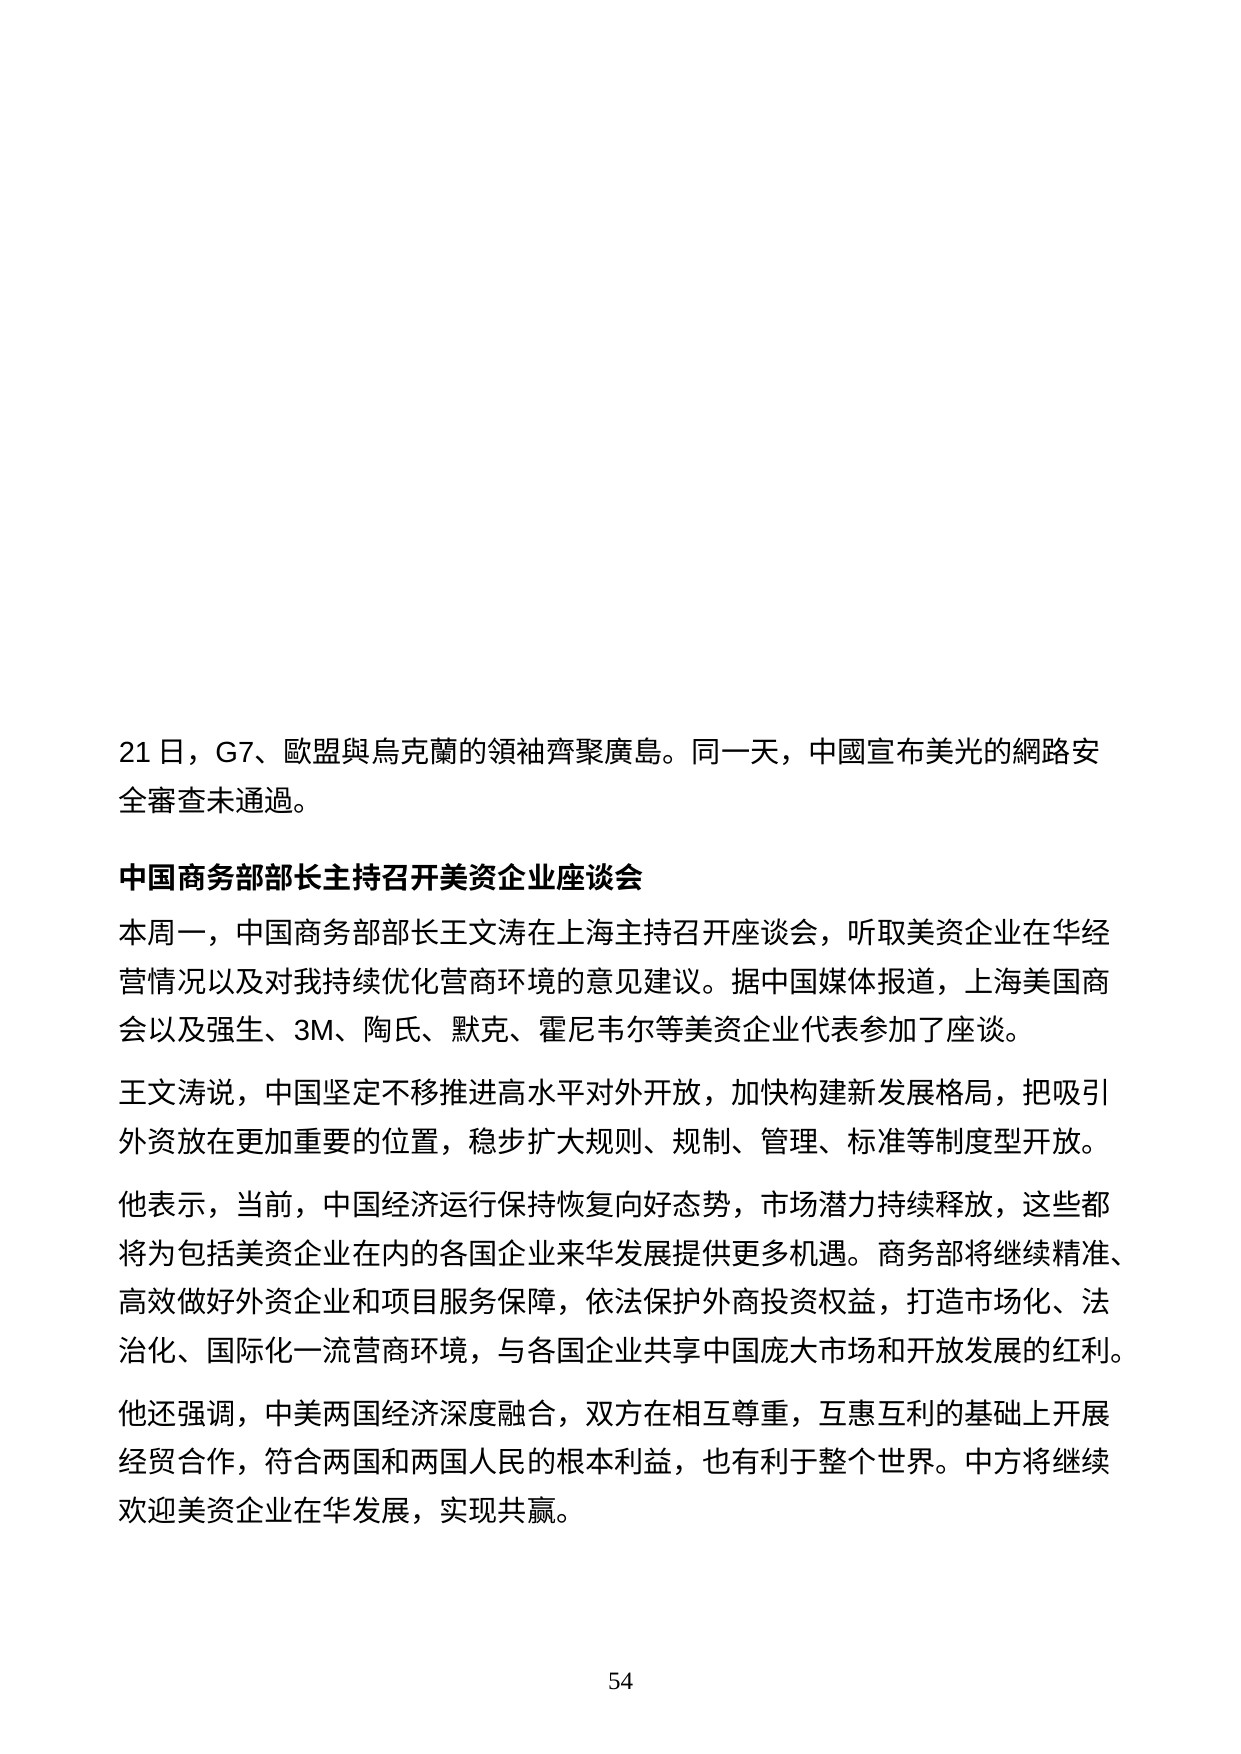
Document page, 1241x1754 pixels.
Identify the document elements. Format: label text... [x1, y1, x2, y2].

text 他表示，当前，中国经济运行保持恢复向好态势，市场潜力持续释放，这些都将为包括美资企业在内的各国企业来华发展提供更多机遇。商务部将继续精准、高效做好外资企业和项目服务保障，依法保护外商投资权益，打造市场化、法治化、国际化一流营商环境，与各国企业共享中国庞大市场和开放发展的红利。 [118, 1182, 1122, 1369]
subtitle 中国商务部部长主持召开美资企业座谈会 [118, 855, 1122, 897]
text 21日，G7、歐盟與烏克蘭的領袖齊聚廣島。同一天，中國宣布美光的網路安全審查未通過。 [118, 729, 1122, 819]
text 王文涛说，中国坚定不移推进高水平对外开放，加快构建新发展格局，把吸引外资放在更加重要的位置，稳步扩大规则、规制、管理、标准等制度型开放。 [118, 1070, 1122, 1161]
text 他还强调，中美两国经济深度融合，双方在相互尊重，互惠互利的基础上开展经贸合作，符合两国和两国人民的根本利益，也有利于整个世界。中方将继续欢迎美资企业在华发展，实现共赢。 [118, 1390, 1122, 1530]
text 本周一，中国商务部部长王文涛在上海主持召开座谈会，听取美资企业在华经营情况以及对我持续优化营商环境的意见建议。据中国媒体报道，上海美国商会以及强生、3M、陶氏、默克、霍尼韦尔等美资企业代表参加了座谈。 [118, 910, 1122, 1049]
